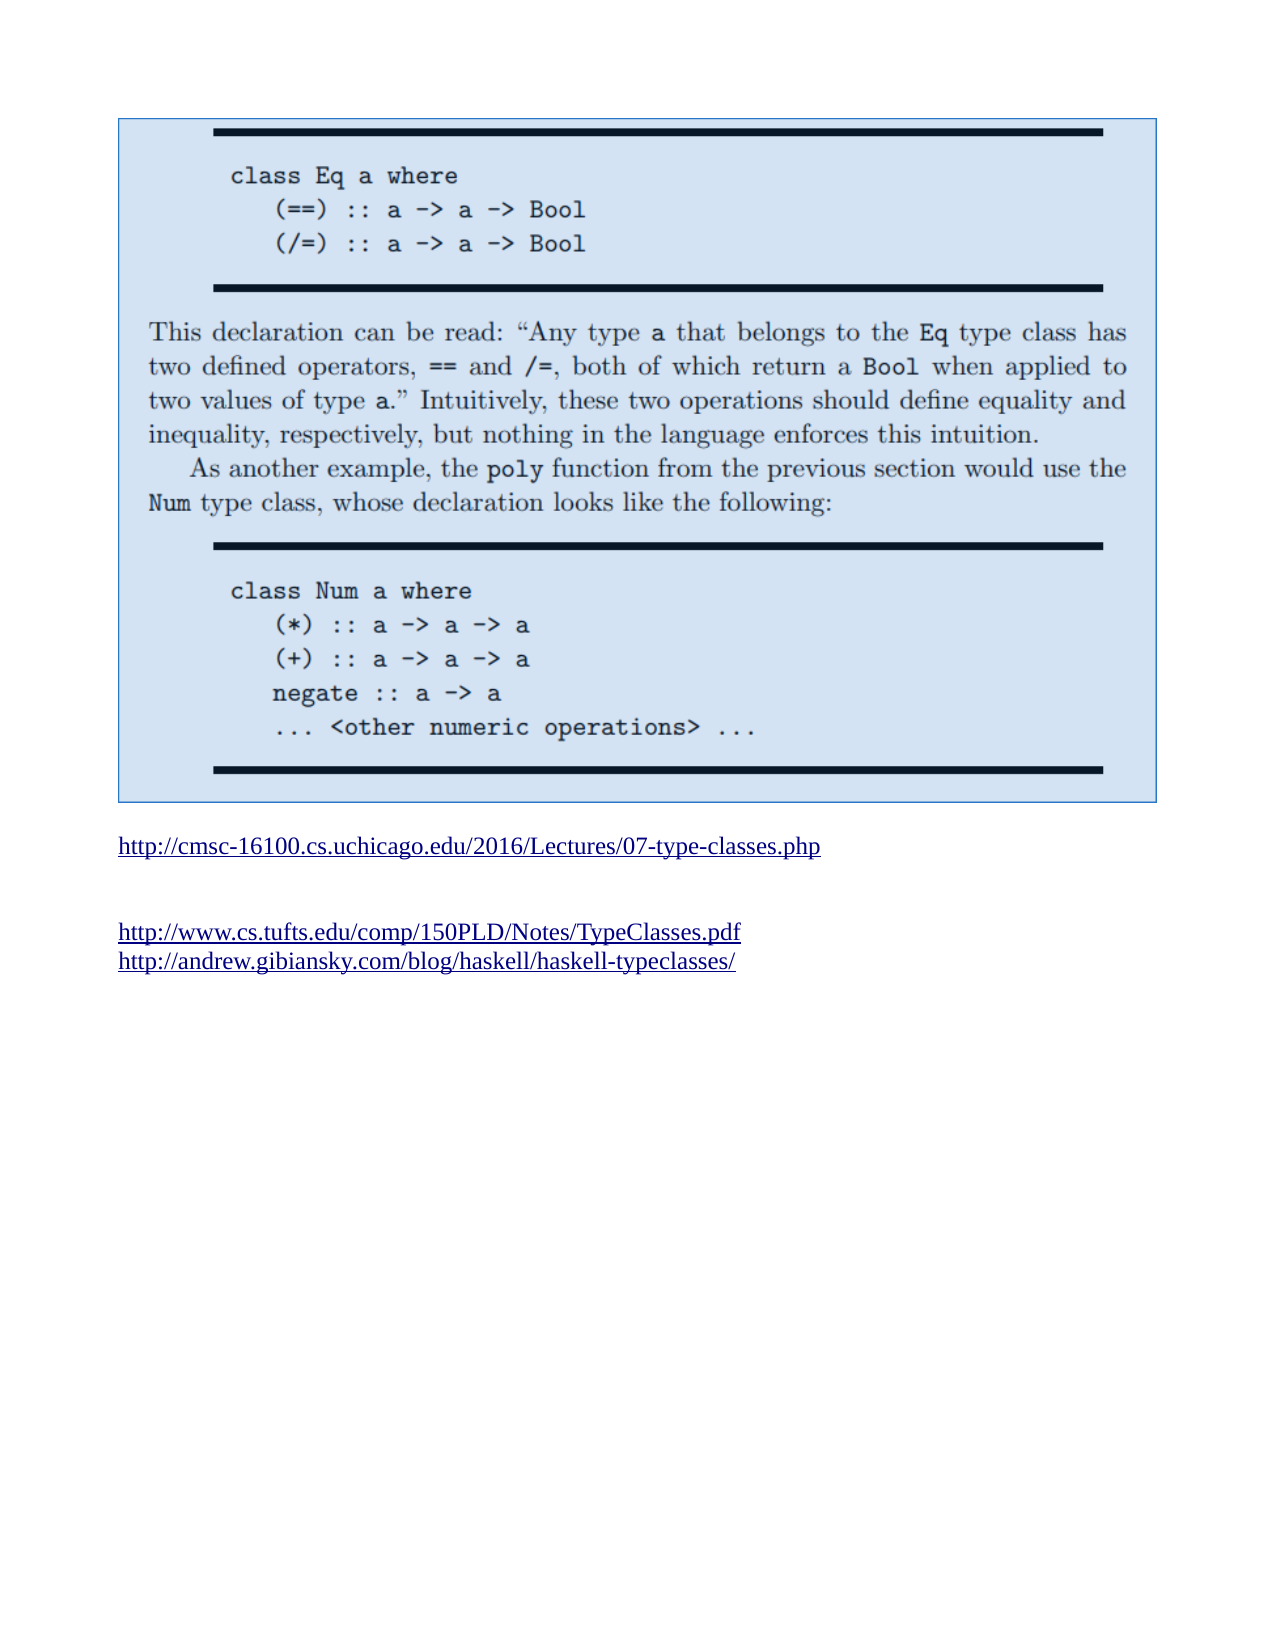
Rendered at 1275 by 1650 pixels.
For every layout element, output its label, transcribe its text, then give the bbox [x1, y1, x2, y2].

text http://cmsc-16100.cs.uchicago.edu/2016/Lectures/07-type-classes.php [118, 831, 1157, 860]
text http://www.cs.tufts.edu/comp/150PLD/Notes/TypeClasses.pdf [118, 917, 1157, 946]
text http://andrew.gibiansky.com/blog/haskell/haskell-typeclasses/ [118, 946, 1157, 975]
picture [118, 118, 1157, 803]
